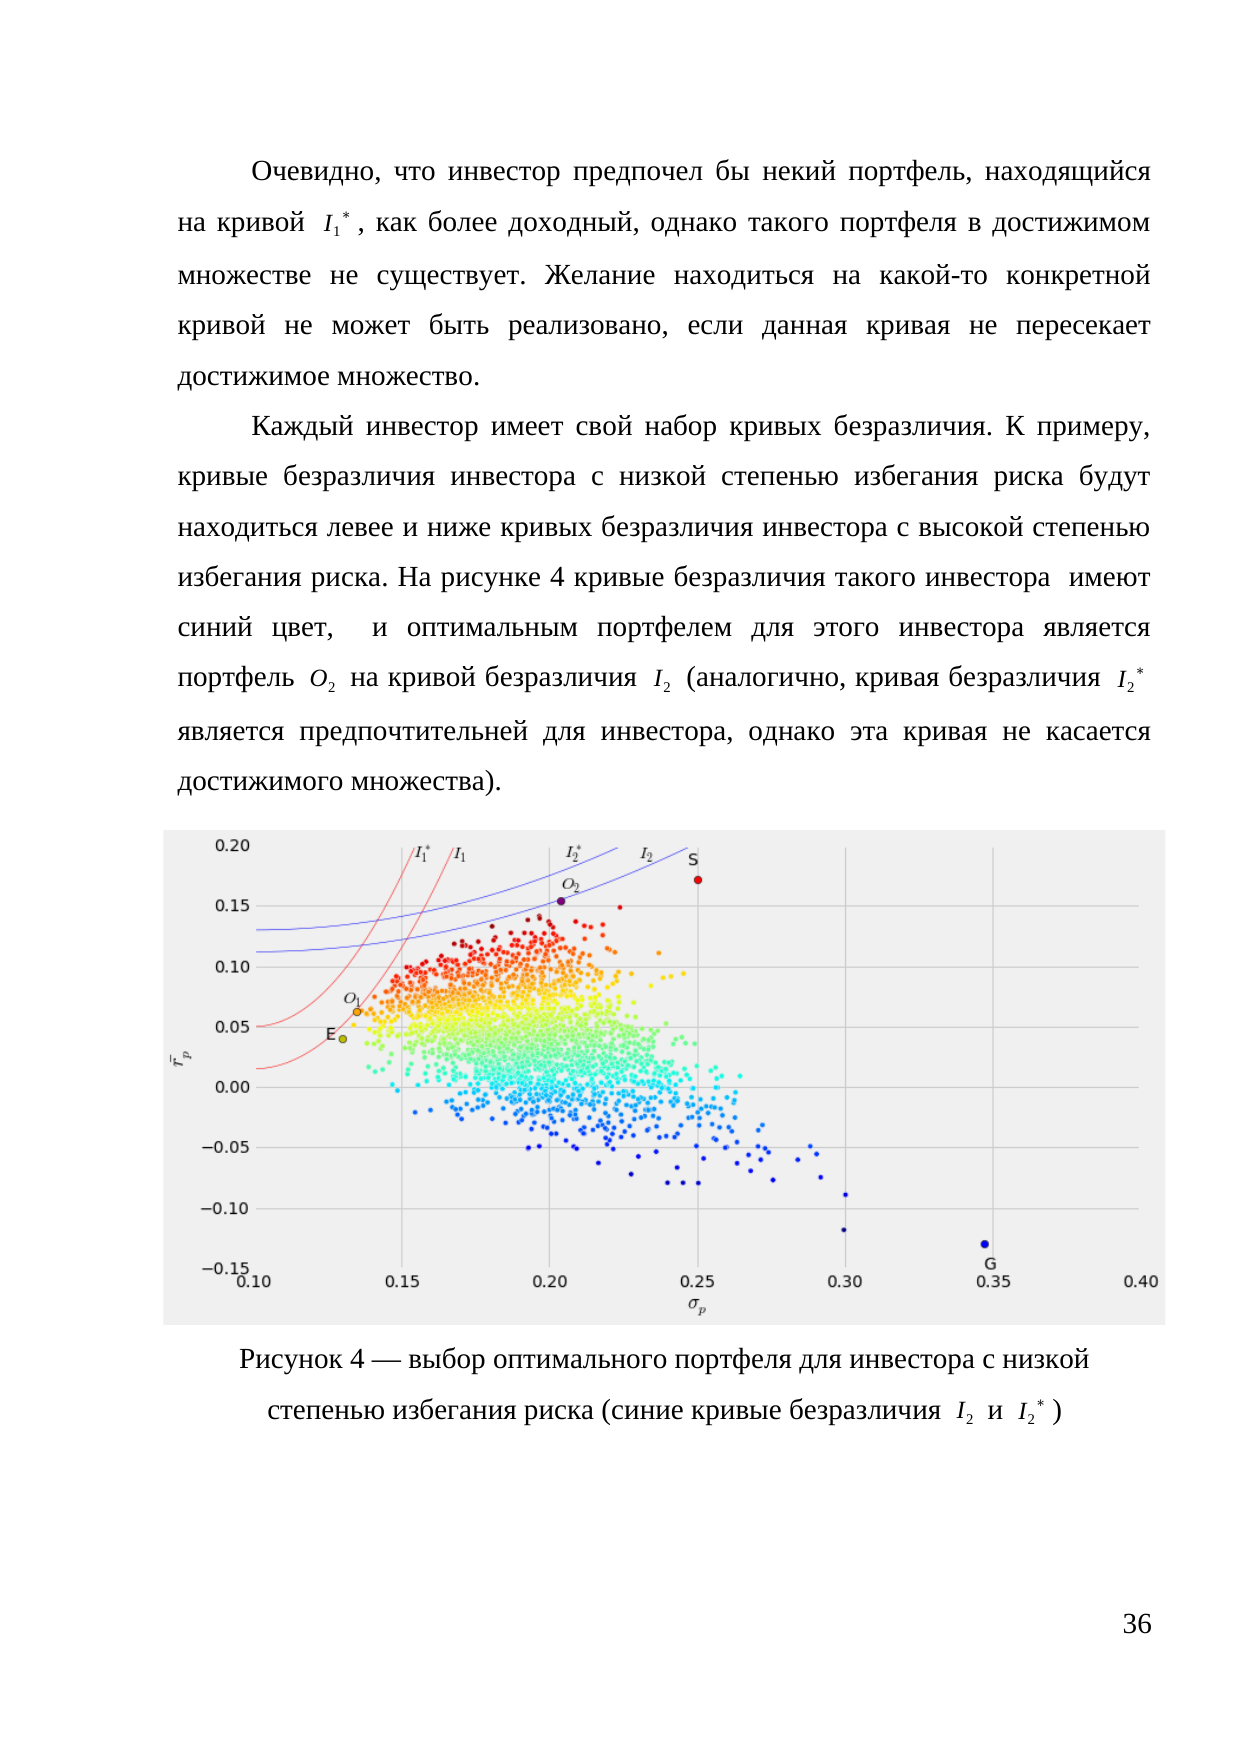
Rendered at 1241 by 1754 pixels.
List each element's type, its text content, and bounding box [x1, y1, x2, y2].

text [177, 825, 1152, 830]
text Рисунок 4 — выбор оптимального портфеля для инвестора с низкой степенью избегания риска (синие кривые безразличия и ) [177, 1325, 1152, 1428]
text Очевидно, что инвестор предпочел бы некий портфель, находящийся на кривой , как более доходный, однако такого портфеля в достижимом множестве не существует. Желание находиться на какой-то конкретной кривой не может быть реализовано, если данная кривая не пересекает достижимое множество. [177, 153, 1152, 391]
text Каждый инвестор имеет свой набор кривых безразличия. К примеру, кривые безразличия инвестора с низкой степенью избегания риска будут находиться левее и ниже кривых безразличия инвестора с высокой степенью избегания риска. На рисунке 4 кривые безразличия такого инвестора имеют синий цвет, и оптимальным портфелем для этого инвестора является портфель на кривой безразличия (аналогично, кривая безразличия является предпочтительней для инвестора, однако эта кривая не касается достижимого множества). [177, 408, 1152, 797]
picture [163, 830, 1166, 1325]
